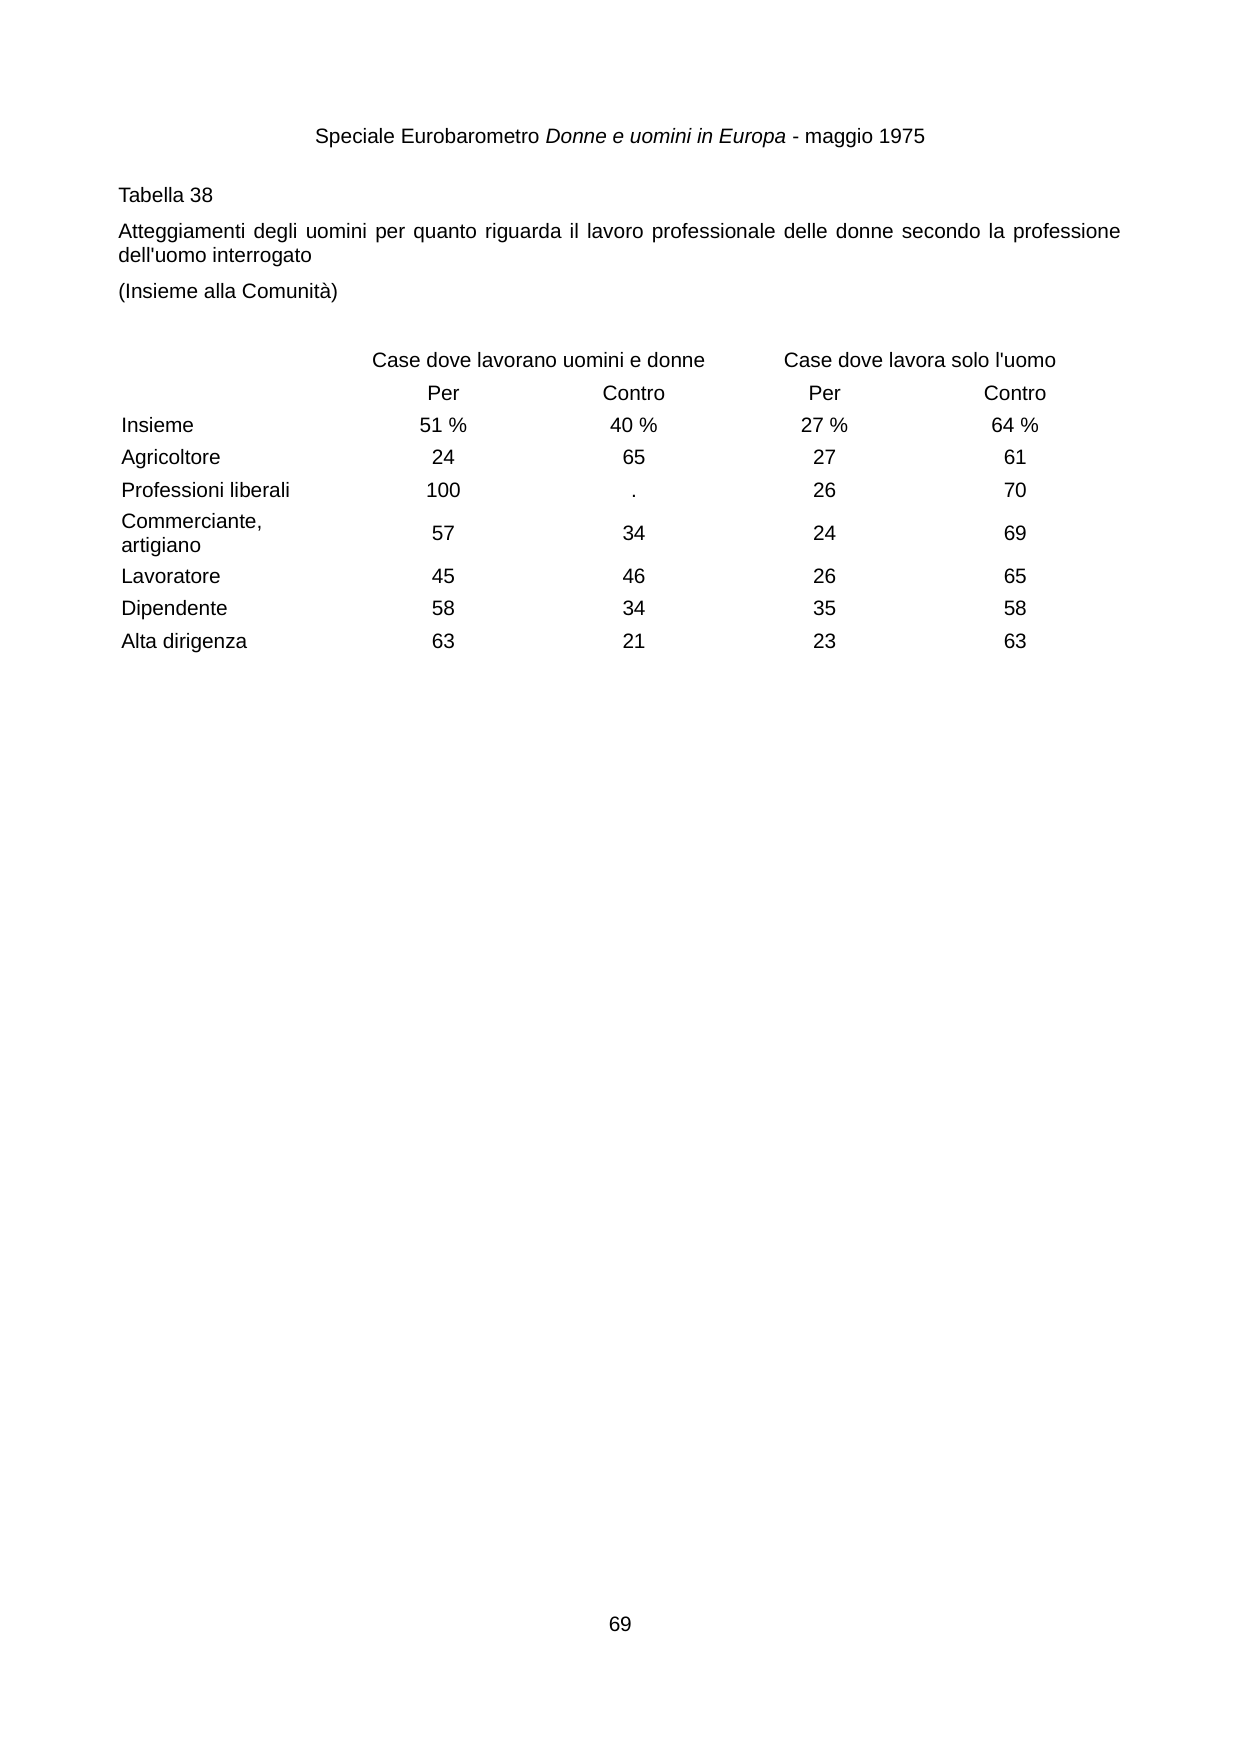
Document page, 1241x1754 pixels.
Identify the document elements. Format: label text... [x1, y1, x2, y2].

table_cell 58 [920, 592, 1110, 624]
table_cell [118, 376, 348, 409]
table_cell Professioni liberali [118, 474, 348, 506]
table_cell 61 [920, 441, 1110, 473]
table_cell 63 [348, 624, 538, 657]
table_cell 40 % [539, 409, 729, 441]
table_cell Per [348, 376, 538, 409]
table_cell 34 [539, 506, 729, 559]
text Tabella 38 [118, 183, 1122, 207]
table_cell 26 [729, 560, 920, 592]
table_cell Alta dirigenza [118, 624, 348, 657]
table_cell 57 [348, 506, 538, 559]
table_cell 65 [539, 441, 729, 473]
table_cell 35 [729, 592, 920, 624]
table_cell 24 [729, 506, 920, 559]
table_cell 26 [729, 474, 920, 506]
table_cell 70 [920, 474, 1110, 506]
table_header Case dove lavorano uomini e donne [348, 344, 729, 376]
table_cell 23 [729, 624, 920, 657]
table_cell Contro [920, 376, 1110, 409]
table_cell Contro [539, 376, 729, 409]
table_cell 45 [348, 560, 538, 592]
table_cell 58 [348, 592, 538, 624]
table_cell Lavoratore [118, 560, 348, 592]
table_cell Agricoltore [118, 441, 348, 473]
table_cell 65 [920, 560, 1110, 592]
table_cell 51 % [348, 409, 538, 441]
table_cell Dipendente [118, 592, 348, 624]
table_cell Insieme [118, 409, 348, 441]
table_cell Commerciante, artigiano [118, 506, 348, 559]
table_cell 69 [920, 506, 1110, 559]
table_cell 100 [348, 474, 538, 506]
table_header Case dove lavora solo l'uomo [729, 344, 1110, 376]
table_cell 21 [539, 624, 729, 657]
table_header [118, 344, 348, 376]
table_cell 63 [920, 624, 1110, 657]
table_cell . [539, 474, 729, 506]
table_cell Per [729, 376, 920, 409]
table_cell 24 [348, 441, 538, 473]
text Atteggiamenti degli uomini per quanto riguarda il lavoro professionale delle donne secondo la professione dell'uomo interrogato [118, 219, 1122, 267]
table_cell 34 [539, 592, 729, 624]
table_cell 27 % [729, 409, 920, 441]
table_cell 27 [729, 441, 920, 473]
table_cell 64 % [920, 409, 1110, 441]
text (Insieme alla Comunità) [118, 278, 1122, 302]
table_cell 46 [539, 560, 729, 592]
